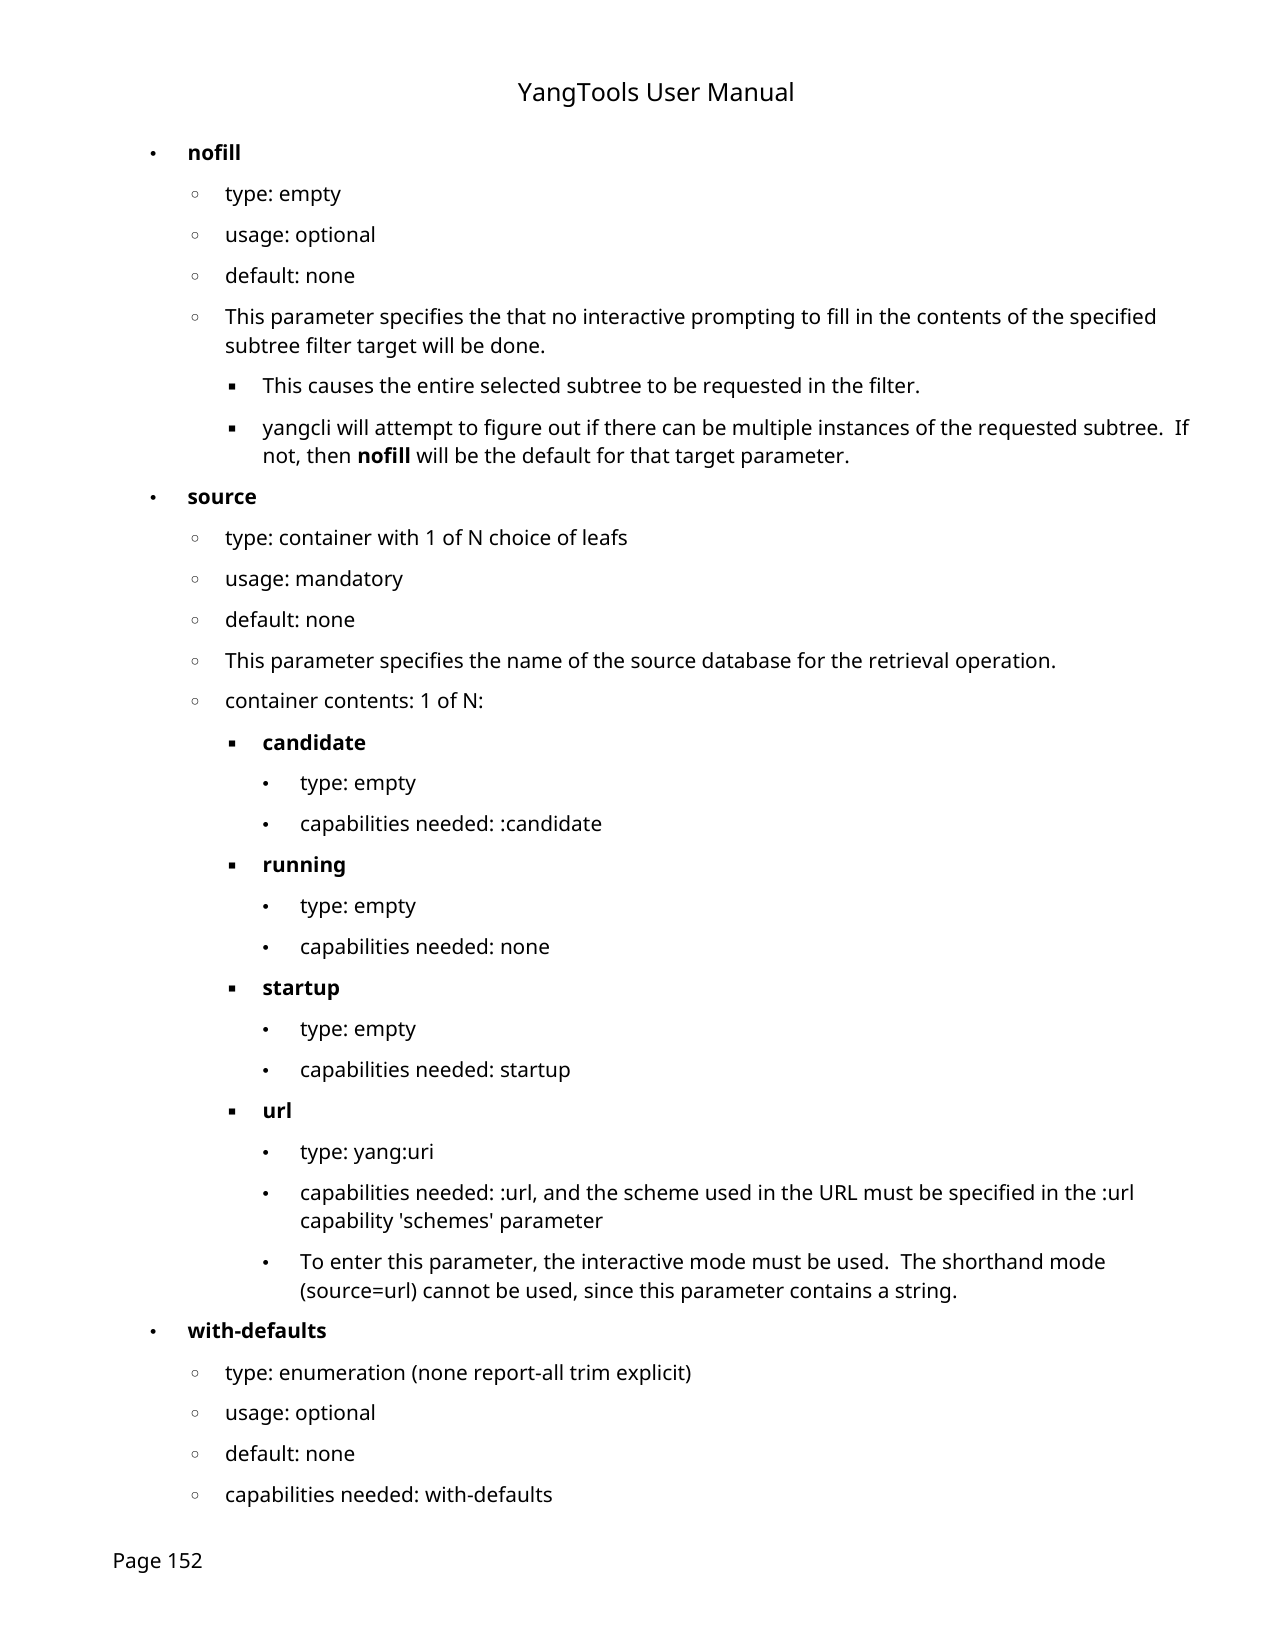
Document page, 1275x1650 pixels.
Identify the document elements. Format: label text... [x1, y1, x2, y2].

list capabilities needed: startup [262, 1055, 1200, 1083]
list type: empty [262, 891, 1200, 920]
list startup [225, 973, 1200, 1002]
list This parameter specifies the name of the source database for the retrieval operation. [187, 646, 1200, 674]
list type: enumeration (none report-all trim explicit) [187, 1358, 1200, 1386]
list This causes the entire selected subtree to be requested in the filter. [225, 372, 1200, 400]
list candidate [225, 728, 1200, 756]
list with-defaults [150, 1317, 1200, 1345]
list capabilities needed: none [262, 932, 1200, 961]
list To enter this parameter, the interactive mode must be used. The shorthand mode (source=url) cannot be used, since this parameter contains a string. [262, 1247, 1200, 1304]
list usage: mandatory [187, 564, 1200, 592]
list default: none [187, 1439, 1200, 1468]
list source [150, 482, 1200, 510]
list nofill [150, 138, 1200, 167]
list type: empty [262, 1014, 1200, 1043]
list usage: optional [187, 220, 1200, 249]
list running [225, 850, 1200, 879]
list capabilities needed: with-defaults [187, 1480, 1200, 1509]
list container contents: 1 of N: [187, 687, 1200, 715]
list yangcli will attempt to figure out if there can be multiple instances of the requested subtree. If not, then nofill will be the default for that target parameter. [225, 413, 1200, 469]
list capabilities needed: :url, and the scheme used in the URL must be specified in the :url capability 'schemes' parameter [262, 1178, 1200, 1235]
list type: empty [262, 768, 1200, 797]
list type: yang:uri [262, 1137, 1200, 1165]
list This parameter specifies the that no interactive prompting to fill in the contents of the specified subtree filter target will be done. [187, 302, 1200, 359]
list default: none [187, 261, 1200, 290]
list url [225, 1096, 1200, 1124]
list capabilities needed: :candidate [262, 809, 1200, 838]
list type: container with 1 of N choice of leafs [187, 523, 1200, 551]
list default: none [187, 605, 1200, 633]
list usage: optional [187, 1398, 1200, 1427]
list type: empty [187, 179, 1200, 208]
